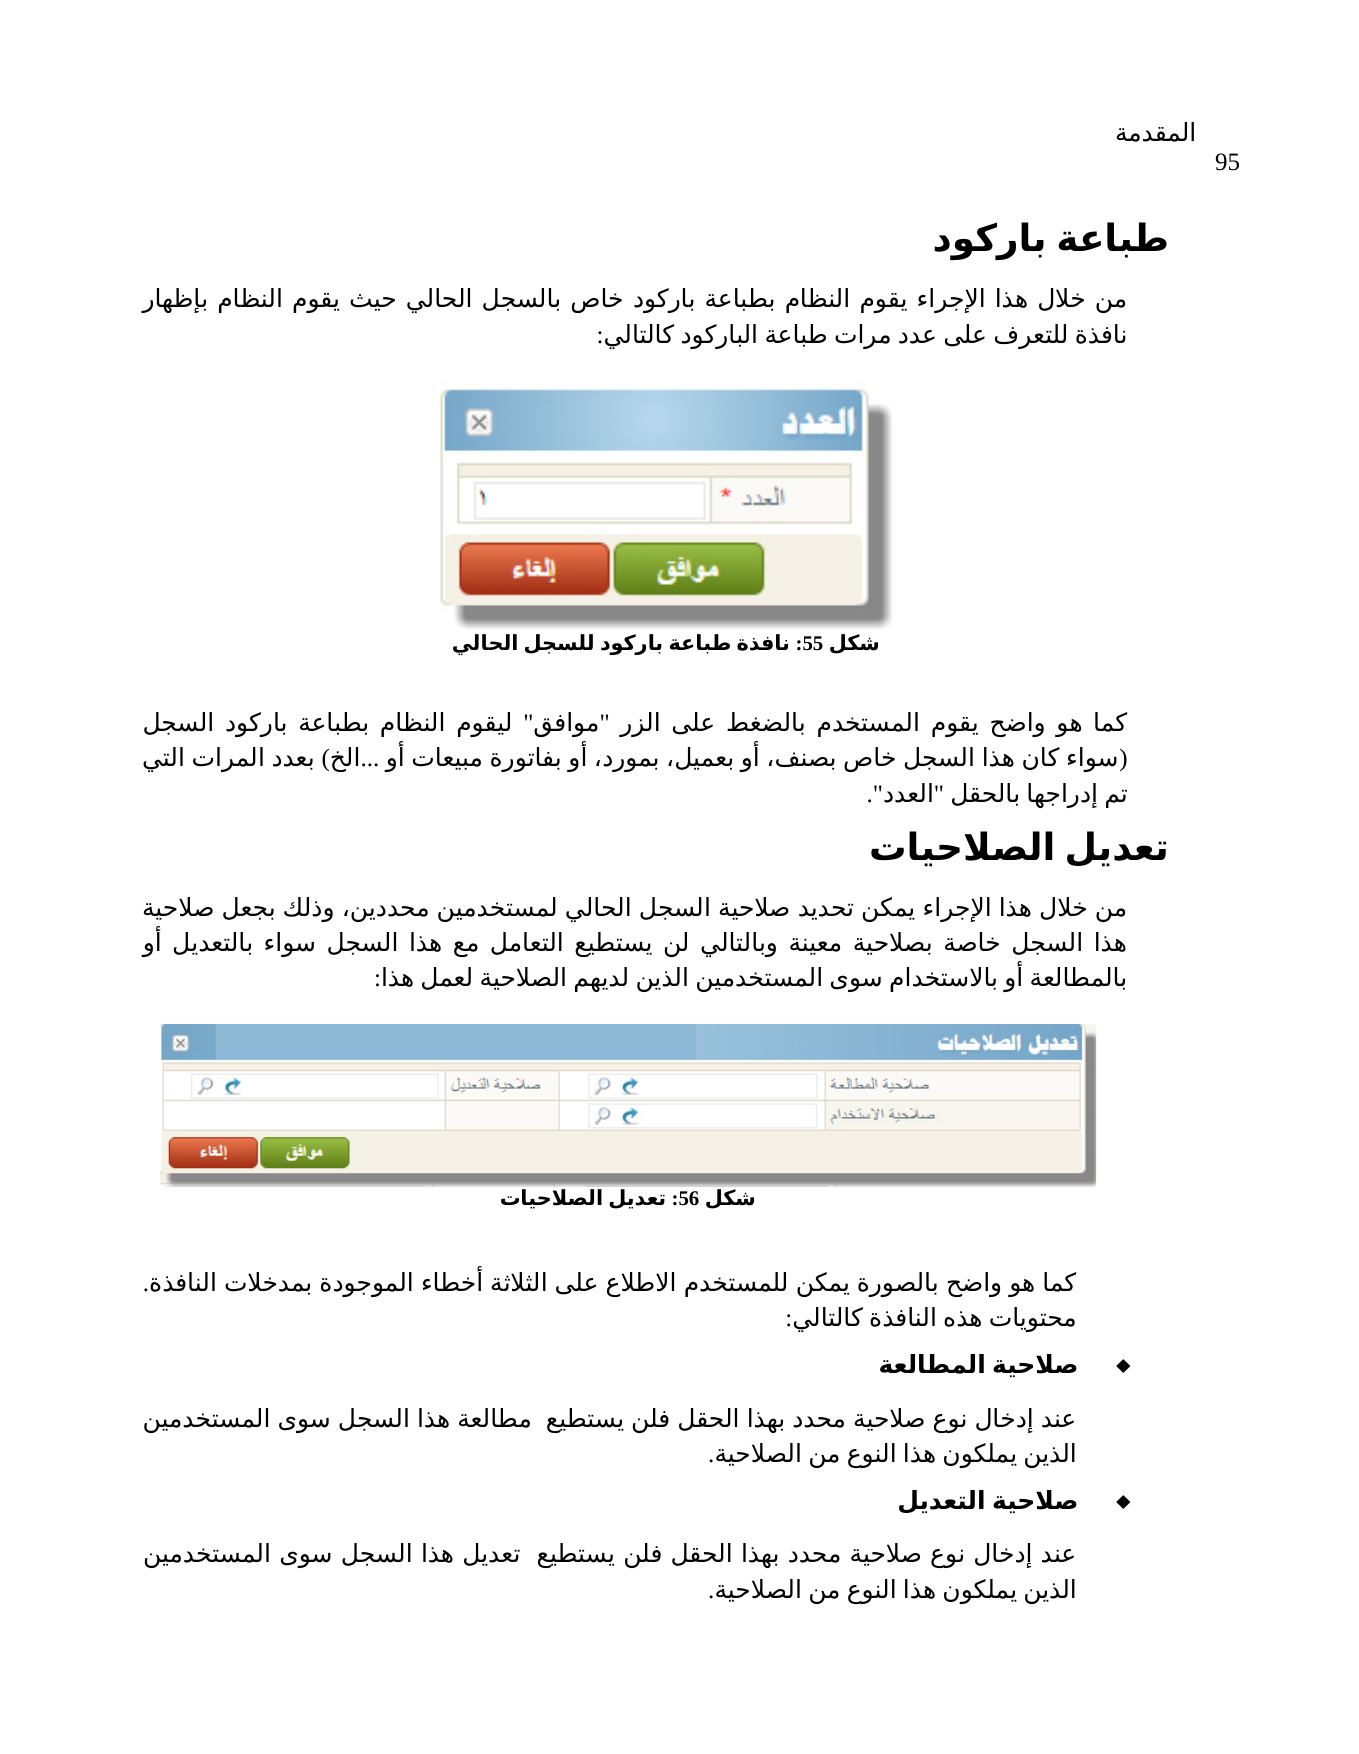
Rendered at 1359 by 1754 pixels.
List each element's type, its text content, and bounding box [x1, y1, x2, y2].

text عند إدخال نوع صلاحية محدد بهذا الحقل فلن يستطيع مطالعة هذا السجل سوى المستخدمين الذين يملكون هذا النوع من الصلاحية. [142, 1397, 1077, 1468]
text كما هو واضح بالصورة يمكن للمستخدم الاطلاع على الثلاثة أخطاء الموجودة بمدخلات النافذة. محتويات هذه النافذة كالتالي: [142, 1261, 1077, 1332]
list صلاحية التعديل [177, 1480, 1116, 1515]
text من خلال هذا الإجراء يقوم النظام بطباعة باركود خاص بالسجل الحالي حيث يقوم النظام بإظهار نافذة للتعرف على عدد مرات طباعة الباركود كالتالي: [142, 278, 1128, 348]
text شكل 56: تعديل الصلاحيات [154, 1187, 1101, 1210]
text طباعة باركود [142, 217, 1169, 260]
text تعديل الصلاحيات [142, 825, 1169, 868]
text كما هو واضح يقوم المستخدم بالضغط على الزر "موافق" ليقوم النظام بطباعة باركود السجل (سواء كان هذا السجل خاص بصنف، أو بعميل، بمورد، أو بفاتورة مبيعات أو ...الخ) بعدد المرات التي تم إدراجها بالحقل "العدد". [142, 701, 1128, 807]
list صلاحية المطالعة [177, 1344, 1116, 1379]
text من خلال هذا الإجراء يمكن تحديد صلاحية السجل الحالي لمستخدمين محددين، وذلك بجعل صلاحية هذا السجل خاصة بصلاحية معينة وبالتالي لن يستطيع التعامل مع هذا السجل سواء بالتعديل أو بالمطالعة أو بالاستخدام سوى المستخدمين الذين لديهم الصلاحية لعمل هذا: [142, 886, 1128, 992]
picture [437, 380, 894, 631]
picture [159, 1024, 1097, 1187]
text عند إدخال نوع صلاحية محدد بهذا الحقل فلن يستطيع تعديل هذا السجل سوى المستخدمين الذين يملكون هذا النوع من الصلاحية. [142, 1533, 1077, 1604]
text شكل 55: نافذة طباعة باركود للسجل الحالي [429, 631, 902, 655]
